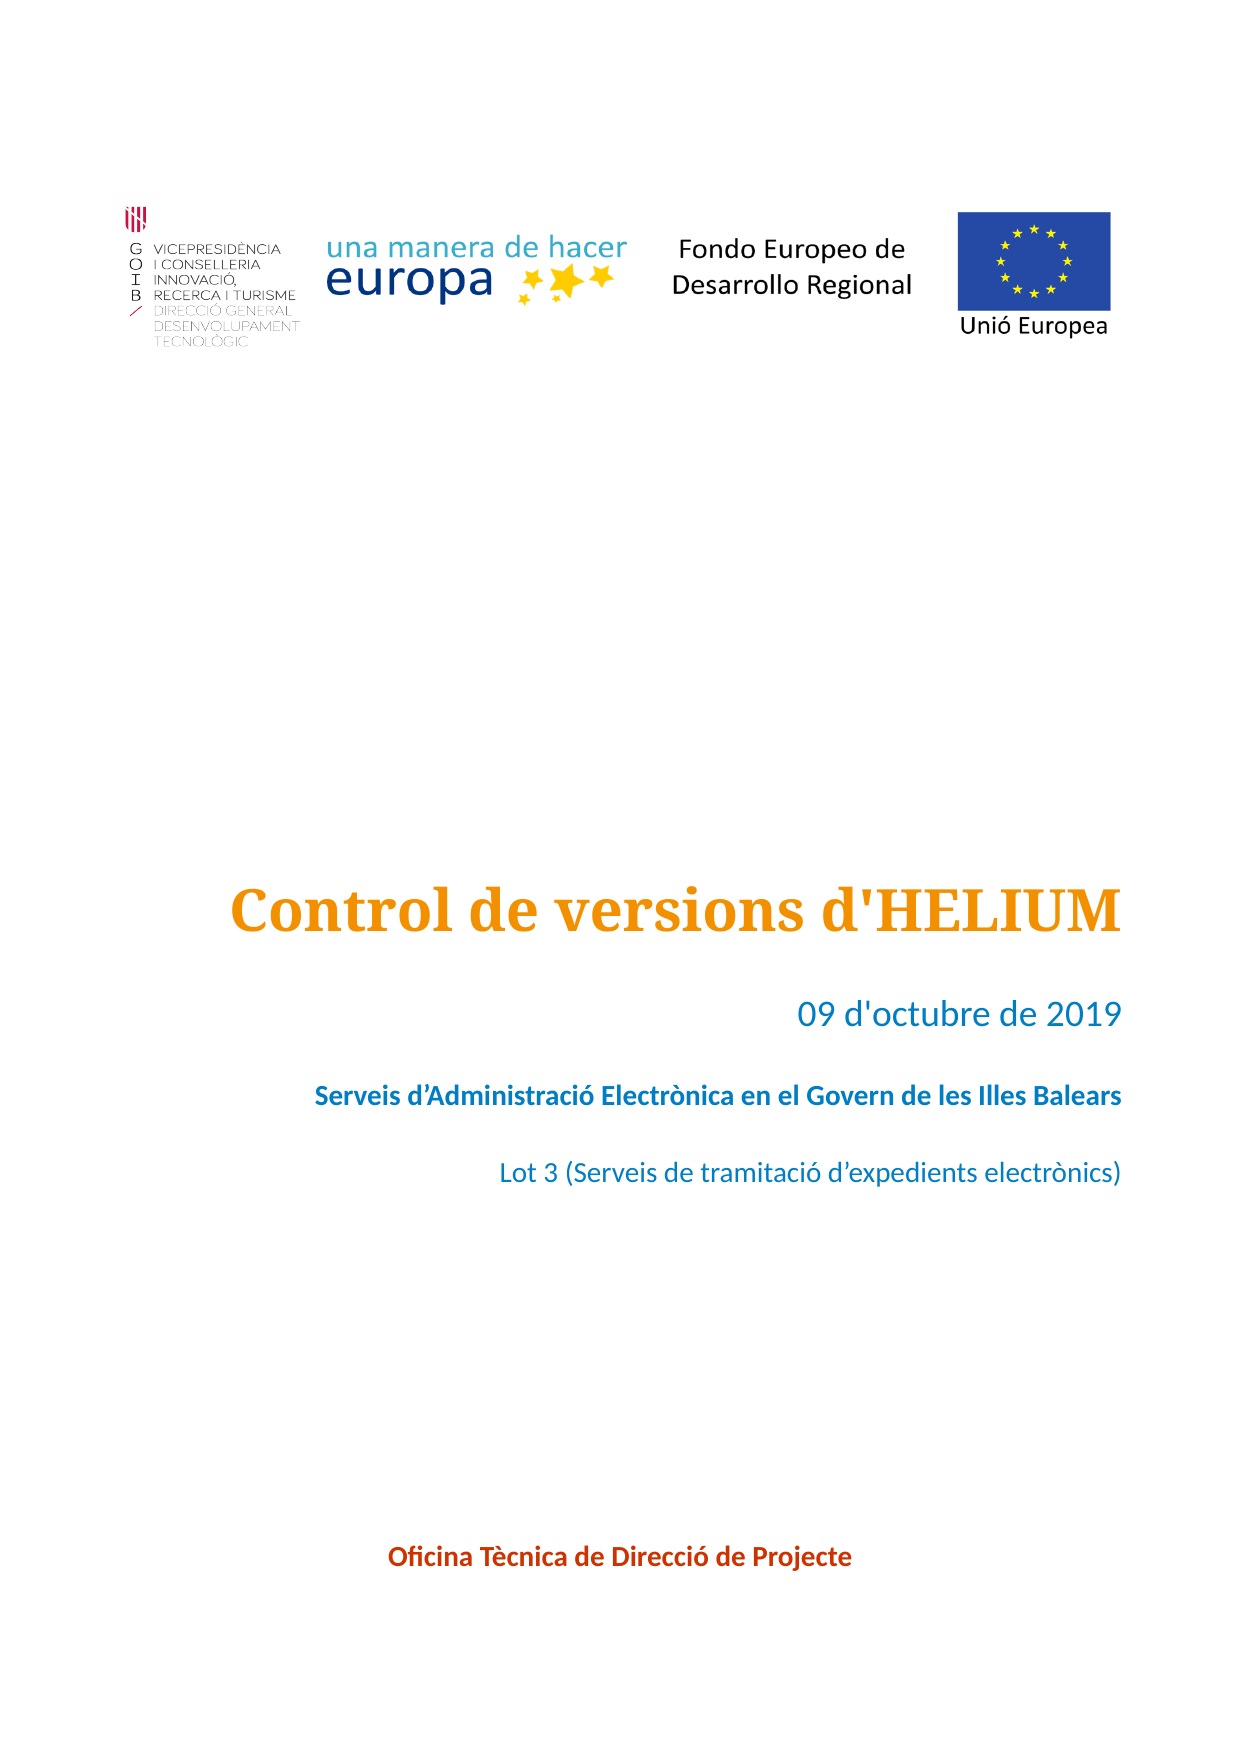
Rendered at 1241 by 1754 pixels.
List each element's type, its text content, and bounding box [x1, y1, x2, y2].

picture [118, 202, 308, 351]
picture [321, 202, 1122, 352]
text Control de versions d'HELIUM [118, 869, 1122, 949]
text Oficina Tècnica de Direcció de Projecte [118, 1538, 1122, 1574]
text Serveis d’Administració Electrònica en el Govern de les Illes Balears [118, 1077, 1122, 1113]
text Lot 3 (Serveis de tramitació d’expedients electrònics) [118, 1154, 1122, 1189]
text 09 d'octubre de 2019 [118, 990, 1122, 1036]
